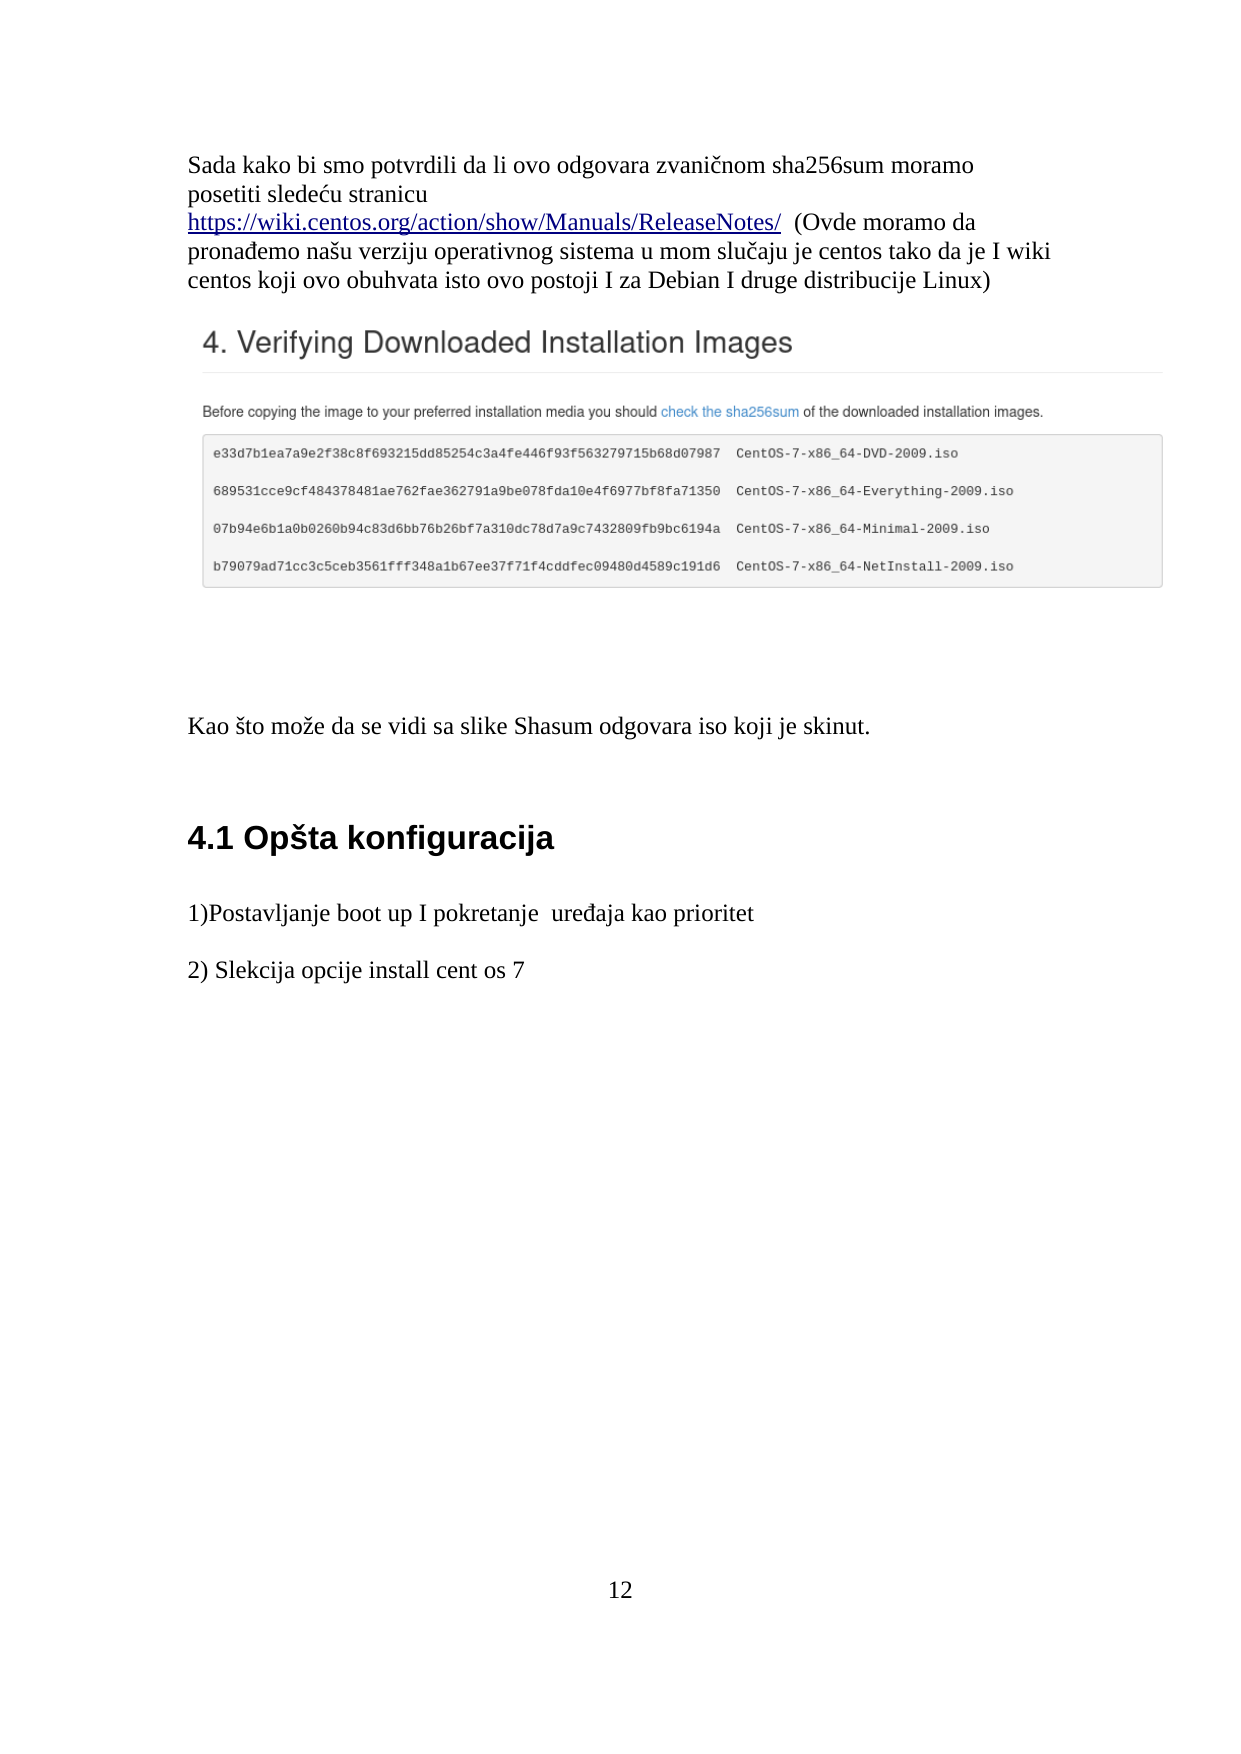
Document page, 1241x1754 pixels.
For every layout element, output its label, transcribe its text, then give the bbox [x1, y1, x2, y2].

text Sada kako bi smo potvrdili da li ovo odgovara zvaničnom sha256sum moramo posetiti sledeću stranicu [187, 150, 1053, 207]
text https://wiki.centos.org/action/show/Manuals/ReleaseNotes/ (Ovde moramo da pronađemo našu verziju operativnog sistema u mom slučaju je centos tako da je I wiki centos koji ovo obuhvata isto ovo postoji I za Debian I druge distribucije Linux) [187, 207, 1053, 294]
text 1)Postavljanje boot up I pokretanje uređaja kao prioritet 2) Slekcija opcije install cent os 7 [187, 898, 1053, 984]
text Kao što može da se vidi sa slike Shasum odgovara iso koji je skinut. [187, 711, 1053, 740]
picture [172, 312, 1177, 597]
subtitle 4.1 Opšta konfiguracija [187, 818, 1053, 857]
